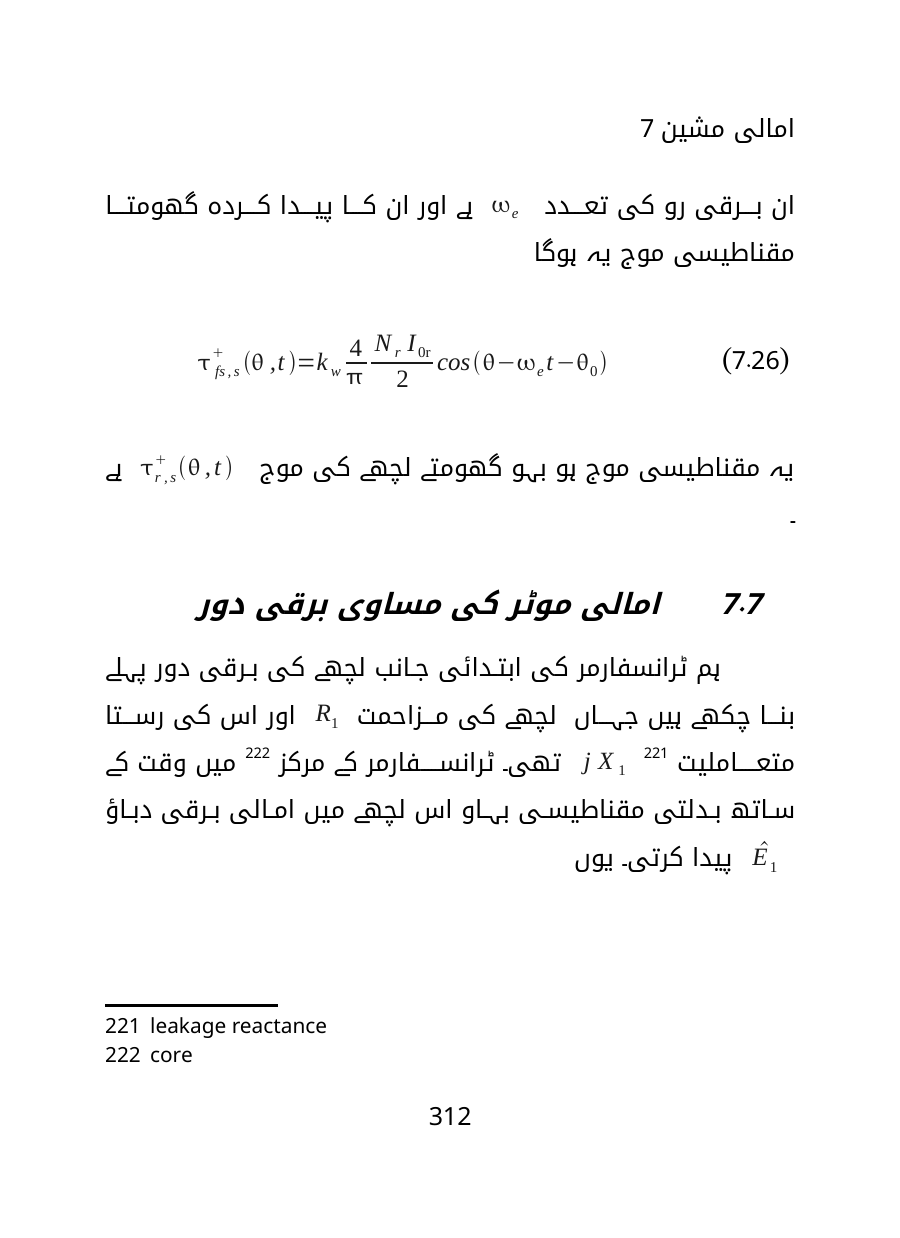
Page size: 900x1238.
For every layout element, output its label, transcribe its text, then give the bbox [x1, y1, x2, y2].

text ہم ٹرانسفارمر کی ابتدائی جانب لچھے کی برقی دور پہلے بنا چکھے ہیں جہاں لچھے کی مزاحمتاور اس کی رستا متعاملیت تھی۔ ٹرانسفارمر کے مرکز میں وقت کے ساتھ بدلتی مقناطیسی بہاو اس لچھے میں امالی برقی دباؤپیدا کرتی۔ یوں [105, 644, 795, 882]
text یہ مقناطیسی موج ہو بہو گھومتے لچھے کی موج ہے ۔ [105, 444, 795, 539]
text ان برقی رو کی تعدد ہے اور ان کا پیدا کردہ گھومتا مقناطیسی موج یہ ہوگا [105, 182, 795, 277]
table_header (7.26) [708, 324, 795, 410]
text leakage reactance [105, 1012, 795, 1040]
text core [105, 1040, 795, 1068]
table_header [105, 324, 708, 410]
subtitle امالی موٹر کی مساوی برقی دور [105, 577, 720, 632]
